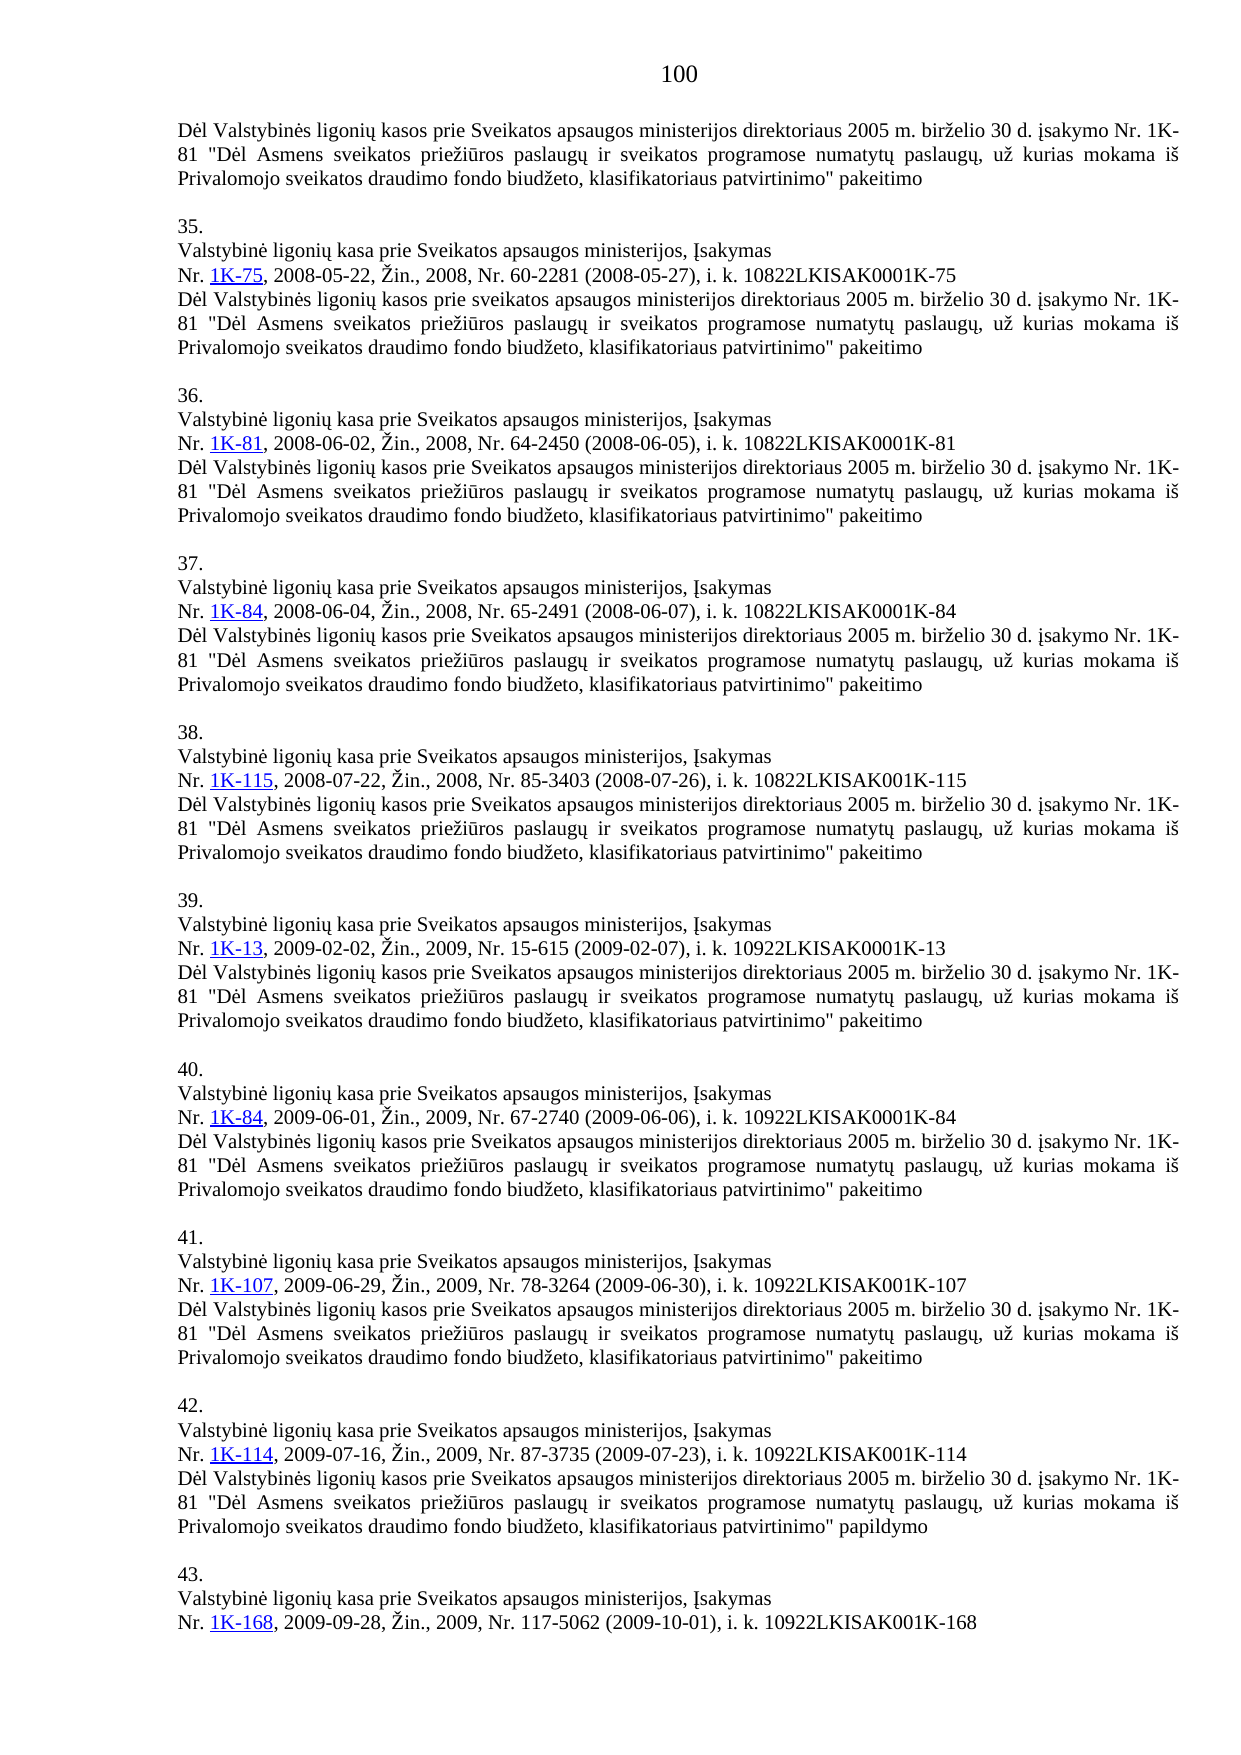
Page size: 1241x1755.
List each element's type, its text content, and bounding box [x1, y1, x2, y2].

text 43. [177, 1562, 1181, 1586]
text 38. [177, 720, 1181, 744]
text 40. [177, 1057, 1181, 1081]
text Valstybinė ligonių kasa prie Sveikatos apsaugos ministerijos, Įsakymas [177, 407, 1181, 431]
text Dėl Valstybinės ligonių kasos prie Sveikatos apsaugos ministerijos direktoriaus 2005 m. birželio 30 d. įsakymo Nr. 1K-81 "Dėl Asmens sveikatos priežiūros paslaugų ir sveikatos programose numatytų paslaugų, už kurias mokama iš Privalomojo sveikatos draudimo fondo biudžeto, klasifikatoriaus patvirtinimo" papildymo [177, 1466, 1181, 1538]
text Valstybinė ligonių kasa prie Sveikatos apsaugos ministerijos, Įsakymas [177, 912, 1181, 936]
text Dėl Valstybinės ligonių kasos prie Sveikatos apsaugos ministerijos direktoriaus 2005 m. birželio 30 d. įsakymo Nr. 1K-81 "Dėl Asmens sveikatos priežiūros paslaugų ir sveikatos programose numatytų paslaugų, už kurias mokama iš Privalomojo sveikatos draudimo fondo biudžeto, klasifikatoriaus patvirtinimo" pakeitimo [177, 792, 1181, 864]
text Nr. 1K-107, 2009-06-29, Žin., 2009, Nr. 78-3264 (2009-06-30), i. k. 10922LKISAK001K-107 [177, 1273, 1181, 1297]
text 36. [177, 383, 1181, 407]
text Valstybinė ligonių kasa prie Sveikatos apsaugos ministerijos, Įsakymas [177, 238, 1181, 262]
text Nr. 1K-115, 2008-07-22, Žin., 2008, Nr. 85-3403 (2008-07-26), i. k. 10822LKISAK001K-115 [177, 768, 1181, 792]
text 37. [177, 551, 1181, 575]
text Nr. 1K-81, 2008-06-02, Žin., 2008, Nr. 64-2450 (2008-06-05), i. k. 10822LKISAK0001K-81 [177, 431, 1181, 455]
text 39. [177, 888, 1181, 912]
text Valstybinė ligonių kasa prie Sveikatos apsaugos ministerijos, Įsakymas [177, 1249, 1181, 1273]
text Nr. 1K-84, 2008-06-04, Žin., 2008, Nr. 65-2491 (2008-06-07), i. k. 10822LKISAK0001K-84 [177, 599, 1181, 623]
text 41. [177, 1225, 1181, 1249]
text Nr. 1K-168, 2009-09-28, Žin., 2009, Nr. 117-5062 (2009-10-01), i. k. 10922LKISAK001K-168 [177, 1610, 1181, 1634]
text Dėl Valstybinės ligonių kasos prie Sveikatos apsaugos ministerijos direktoriaus 2005 m. birželio 30 d. įsakymo Nr. 1K-81 "Dėl Asmens sveikatos priežiūros paslaugų ir sveikatos programose numatytų paslaugų, už kurias mokama iš Privalomojo sveikatos draudimo fondo biudžeto, klasifikatoriaus patvirtinimo" pakeitimo [177, 1129, 1181, 1201]
text 42. [177, 1393, 1181, 1417]
text Nr. 1K-13, 2009-02-02, Žin., 2009, Nr. 15-615 (2009-02-07), i. k. 10922LKISAK0001K-13 [177, 936, 1181, 960]
text Valstybinė ligonių kasa prie Sveikatos apsaugos ministerijos, Įsakymas [177, 744, 1181, 768]
text Nr. 1K-75, 2008-05-22, Žin., 2008, Nr. 60-2281 (2008-05-27), i. k. 10822LKISAK0001K-75 [177, 262, 1181, 287]
text Dėl Valstybinės ligonių kasos prie Sveikatos apsaugos ministerijos direktoriaus 2005 m. birželio 30 d. įsakymo Nr. 1K-81 "Dėl Asmens sveikatos priežiūros paslaugų ir sveikatos programose numatytų paslaugų, už kurias mokama iš Privalomojo sveikatos draudimo fondo biudžeto, klasifikatoriaus patvirtinimo" pakeitimo [177, 623, 1181, 696]
text 35. [177, 214, 1181, 238]
text Valstybinė ligonių kasa prie Sveikatos apsaugos ministerijos, Įsakymas [177, 1586, 1181, 1610]
text Valstybinė ligonių kasa prie Sveikatos apsaugos ministerijos, Įsakymas [177, 1417, 1181, 1442]
text Dėl Valstybinės ligonių kasos prie Sveikatos apsaugos ministerijos direktoriaus 2005 m. birželio 30 d. įsakymo Nr. 1K-81 "Dėl Asmens sveikatos priežiūros paslaugų ir sveikatos programose numatytų paslaugų, už kurias mokama iš Privalomojo sveikatos draudimo fondo biudžeto, klasifikatoriaus patvirtinimo" pakeitimo [177, 455, 1181, 527]
text Dėl Valstybinės ligonių kasos prie Sveikatos apsaugos ministerijos direktoriaus 2005 m. birželio 30 d. įsakymo Nr. 1K-81 "Dėl Asmens sveikatos priežiūros paslaugų ir sveikatos programose numatytų paslaugų, už kurias mokama iš Privalomojo sveikatos draudimo fondo biudžeto, klasifikatoriaus patvirtinimo" pakeitimo [177, 1297, 1181, 1369]
text Dėl Valstybinės ligonių kasos prie Sveikatos apsaugos ministerijos direktoriaus 2005 m. birželio 30 d. įsakymo Nr. 1K-81 "Dėl Asmens sveikatos priežiūros paslaugų ir sveikatos programose numatytų paslaugų, už kurias mokama iš Privalomojo sveikatos draudimo fondo biudžeto, klasifikatoriaus patvirtinimo" pakeitimo [177, 118, 1181, 190]
text Dėl Valstybinės ligonių kasos prie sveikatos apsaugos ministerijos direktoriaus 2005 m. birželio 30 d. įsakymo Nr. 1K-81 "Dėl Asmens sveikatos priežiūros paslaugų ir sveikatos programose numatytų paslaugų, už kurias mokama iš Privalomojo sveikatos draudimo fondo biudžeto, klasifikatoriaus patvirtinimo" pakeitimo [177, 287, 1181, 359]
text Dėl Valstybinės ligonių kasos prie Sveikatos apsaugos ministerijos direktoriaus 2005 m. birželio 30 d. įsakymo Nr. 1K-81 "Dėl Asmens sveikatos priežiūros paslaugų ir sveikatos programose numatytų paslaugų, už kurias mokama iš Privalomojo sveikatos draudimo fondo biudžeto, klasifikatoriaus patvirtinimo" pakeitimo [177, 960, 1181, 1032]
text Nr. 1K-84, 2009-06-01, Žin., 2009, Nr. 67-2740 (2009-06-06), i. k. 10922LKISAK0001K-84 [177, 1105, 1181, 1129]
text Nr. 1K-114, 2009-07-16, Žin., 2009, Nr. 87-3735 (2009-07-23), i. k. 10922LKISAK001K-114 [177, 1442, 1181, 1466]
text Valstybinė ligonių kasa prie Sveikatos apsaugos ministerijos, Įsakymas [177, 575, 1181, 599]
text Valstybinė ligonių kasa prie Sveikatos apsaugos ministerijos, Įsakymas [177, 1081, 1181, 1105]
